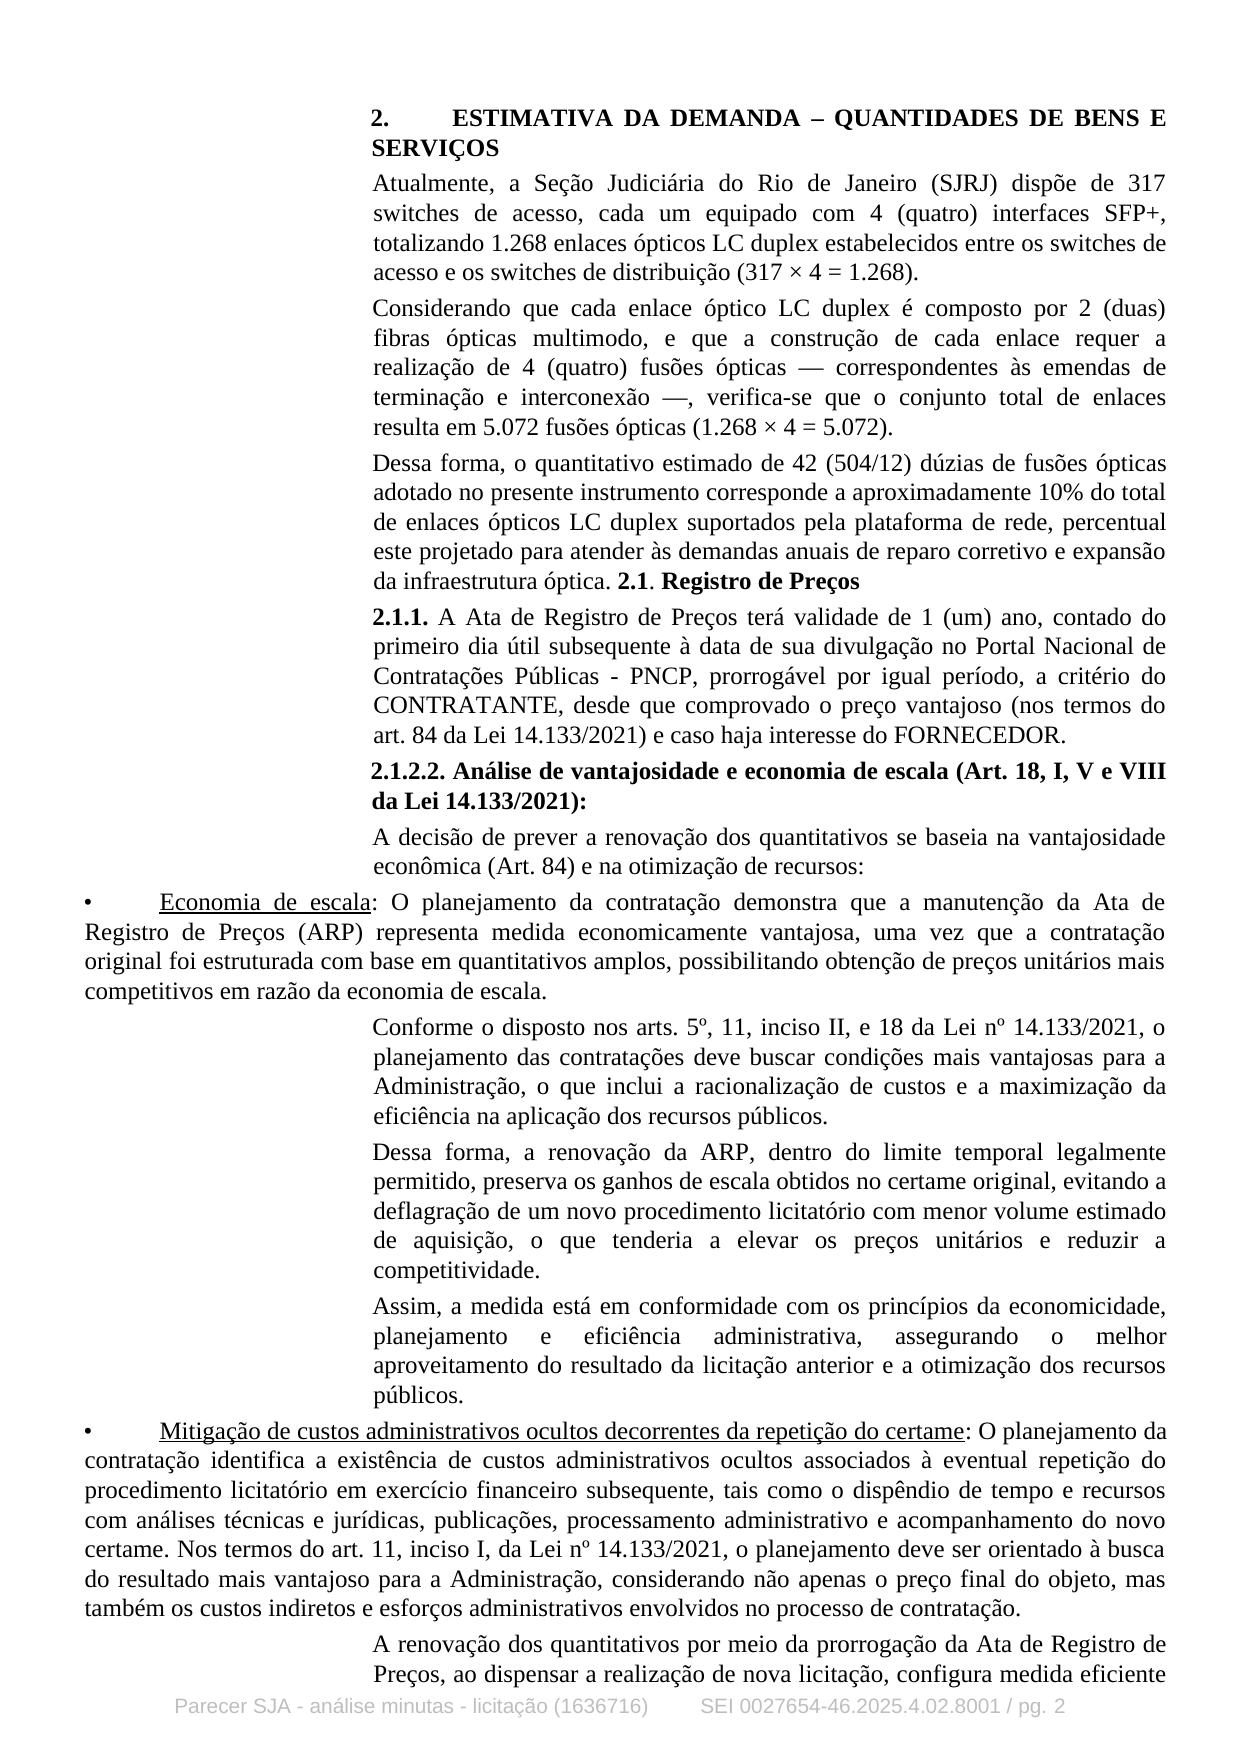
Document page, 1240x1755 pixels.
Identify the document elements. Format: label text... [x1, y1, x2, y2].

text Conforme o disposto nos arts. 5º, 11, inciso II, e 18 da Lei nº 14.133/2021, o planejamento das contratações deve buscar condições mais vantajosas para a Administração, o que inclui a racionalização de custos e a maximização da eficiência na aplicação dos recursos públicos. [372, 1012, 1167, 1129]
list Economia de escala: O planejamento da contratação demonstra que a manutenção da Ata de Registro de Preços (ARP) representa medida economicamente vantajosa, uma vez que a contratação original foi estruturada com base em quantitativos amplos, possibilitando obtenção de preços unitários mais competitivos em razão da economia de escala. [83, 887, 1167, 1005]
text A decisão de prever a renovação dos quantitativos se baseia na vantajosidade econômica (Art. 84) e na otimização de recursos: [372, 822, 1167, 880]
text Atualmente, a Seção Judiciária do Rio de Janeiro (SJRJ) dispõe de 317 switches de acesso, cada um equipado com 4 (quatro) interfaces SFP+, totalizando 1.268 enlaces ópticos LC duplex estabelecidos entre os switches de acesso e os switches de distribuição (317 × 4 = 1.268). [372, 168, 1167, 286]
text Dessa forma, o quantitativo estimado de 42 (504/12) dúzias de fusões ópticas adotado no presente instrumento corresponde a aproximadamente 10% do total de enlaces ópticos LC duplex suportados pela plataforma de rede, percentual este projetado para atender às demandas anuais de reparo corretivo e expansão da infraestrutura óptica. 2.1. Registro de Preços [372, 448, 1167, 595]
text 2.1.2.2. Análise de vantajosidade e economia de escala (Art. 18, I, V e VIII da Lei 14.133/2021): [370, 756, 1168, 814]
text Considerando que cada enlace óptico LC duplex é composto por 2 (duas) fibras ópticas multimodo, e que a construção de cada enlace requer a realização de 4 (quatro) fusões ópticas — correspondentes às emendas de terminação e interconexão —, verifica-se que o conjunto total de enlaces resulta em 5.072 fusões ópticas (1.268 × 4 = 5.072). [372, 293, 1167, 440]
text 2.1.1. A Ata de Registro de Preços terá validade de 1 (um) ano, contado do primeiro dia útil subsequente à data de sua divulgação no Portal Nacional de Contratações Públicas - PNCP, prorrogável por igual período, a critério do CONTRATANTE, desde que comprovado o preço vantajoso (nos termos do art. 84 da Lei 14.133/2021) e caso haja interesse do FORNECEDOR. [372, 602, 1167, 749]
text A renovação dos quantitativos por meio da prorrogação da Ata de Registro de Preços, ao dispensar a realização de nova licitação, configura medida eficiente [372, 1629, 1167, 1688]
text Assim, a medida está em conformidade com os princípios da economicidade, planejamento e eficiência administrativa, assegurando o melhor aproveitamento do resultado da licitação anterior e a otimização dos recursos públicos. [372, 1291, 1167, 1409]
list Mitigação de custos administrativos ocultos decorrentes da repetição do certame: O planejamento da contratação identifica a existência de custos administrativos ocultos associados à eventual repetição do procedimento licitatório em exercício financeiro subsequente, tais como o dispêndio de tempo e recursos com análises técnicas e jurídicas, publicações, processamento administrativo e acompanhamento do novo certame. Nos termos do art. 11, inciso I, da Lei nº 14.133/2021, o planejamento deve ser orientado à busca do resultado mais vantajoso para a Administração, considerando não apenas o preço final do objeto, mas também os custos indiretos e esforços administrativos envolvidos no processo de contratação. [83, 1416, 1167, 1622]
text 2. ESTIMATIVA DA DEMANDA – QUANTIDADES DE BENS E SERVIÇOS [370, 103, 1168, 161]
text Dessa forma, a renovação da ARP, dentro do limite temporal legalmente permitido, preserva os ganhos de escala obtidos no certame original, evitando a deflagração de um novo procedimento licitatório com menor volume estimado de aquisição, o que tenderia a elevar os preços unitários e reduzir a competitividade. [372, 1137, 1167, 1284]
